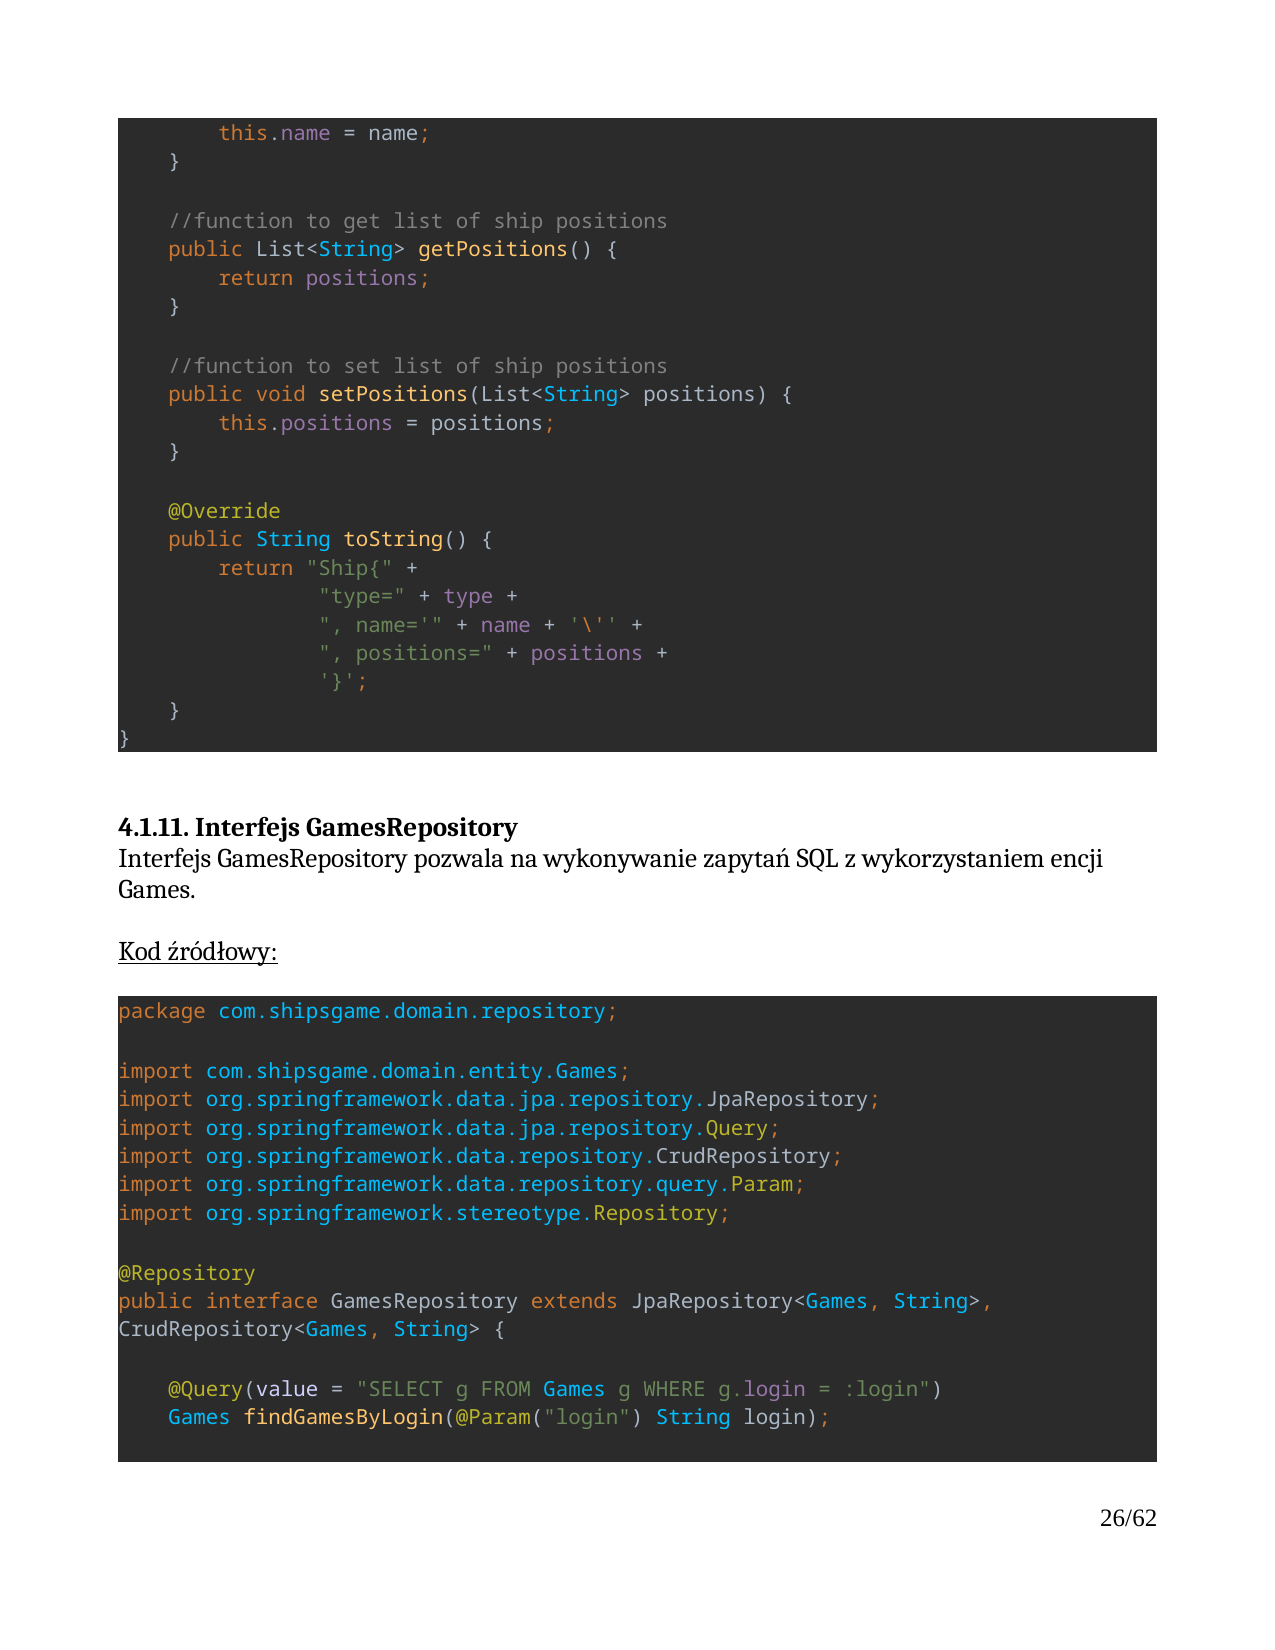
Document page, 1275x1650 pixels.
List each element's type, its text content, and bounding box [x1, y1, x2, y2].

text this.name = name; } //function to get list of ship positions public List<String> getPositions() { return positions; } //function to set list of ship positions public void setPositions(List<String> positions) { this.positions = positions; } @Override public String toString() { return "Ship{" + "type=" + type + ", name='" + name + '\'' + ", positions=" + positions + '}'; } } [118, 118, 1157, 752]
text Interfejs GamesRepository pozwala na wykonywanie zapytań SQL z wykorzystaniem encji Games. [118, 843, 1157, 905]
text 4.1.11. Interfejs GamesRepository [118, 812, 1157, 843]
text package com.shipsgame.domain.repository; import com.shipsgame.domain.entity.Games; import org.springframework.data.jpa.repository.JpaRepository; import org.springframework.data.jpa.repository.Query; import org.springframework.data.repository.CrudRepository; import org.springframework.data.repository.query.Param; import org.springframework.stereotype.Repository; @Repository public interface GamesRepository extends JpaRepository<Games, String>, CrudRepository<Games, String> { @Query(value = "SELECT g FROM Games g WHERE g.login = :login") Games findGamesByLogin(@Param("login") String login); [118, 996, 1157, 1462]
text Kod źródłowy: [118, 936, 1157, 967]
